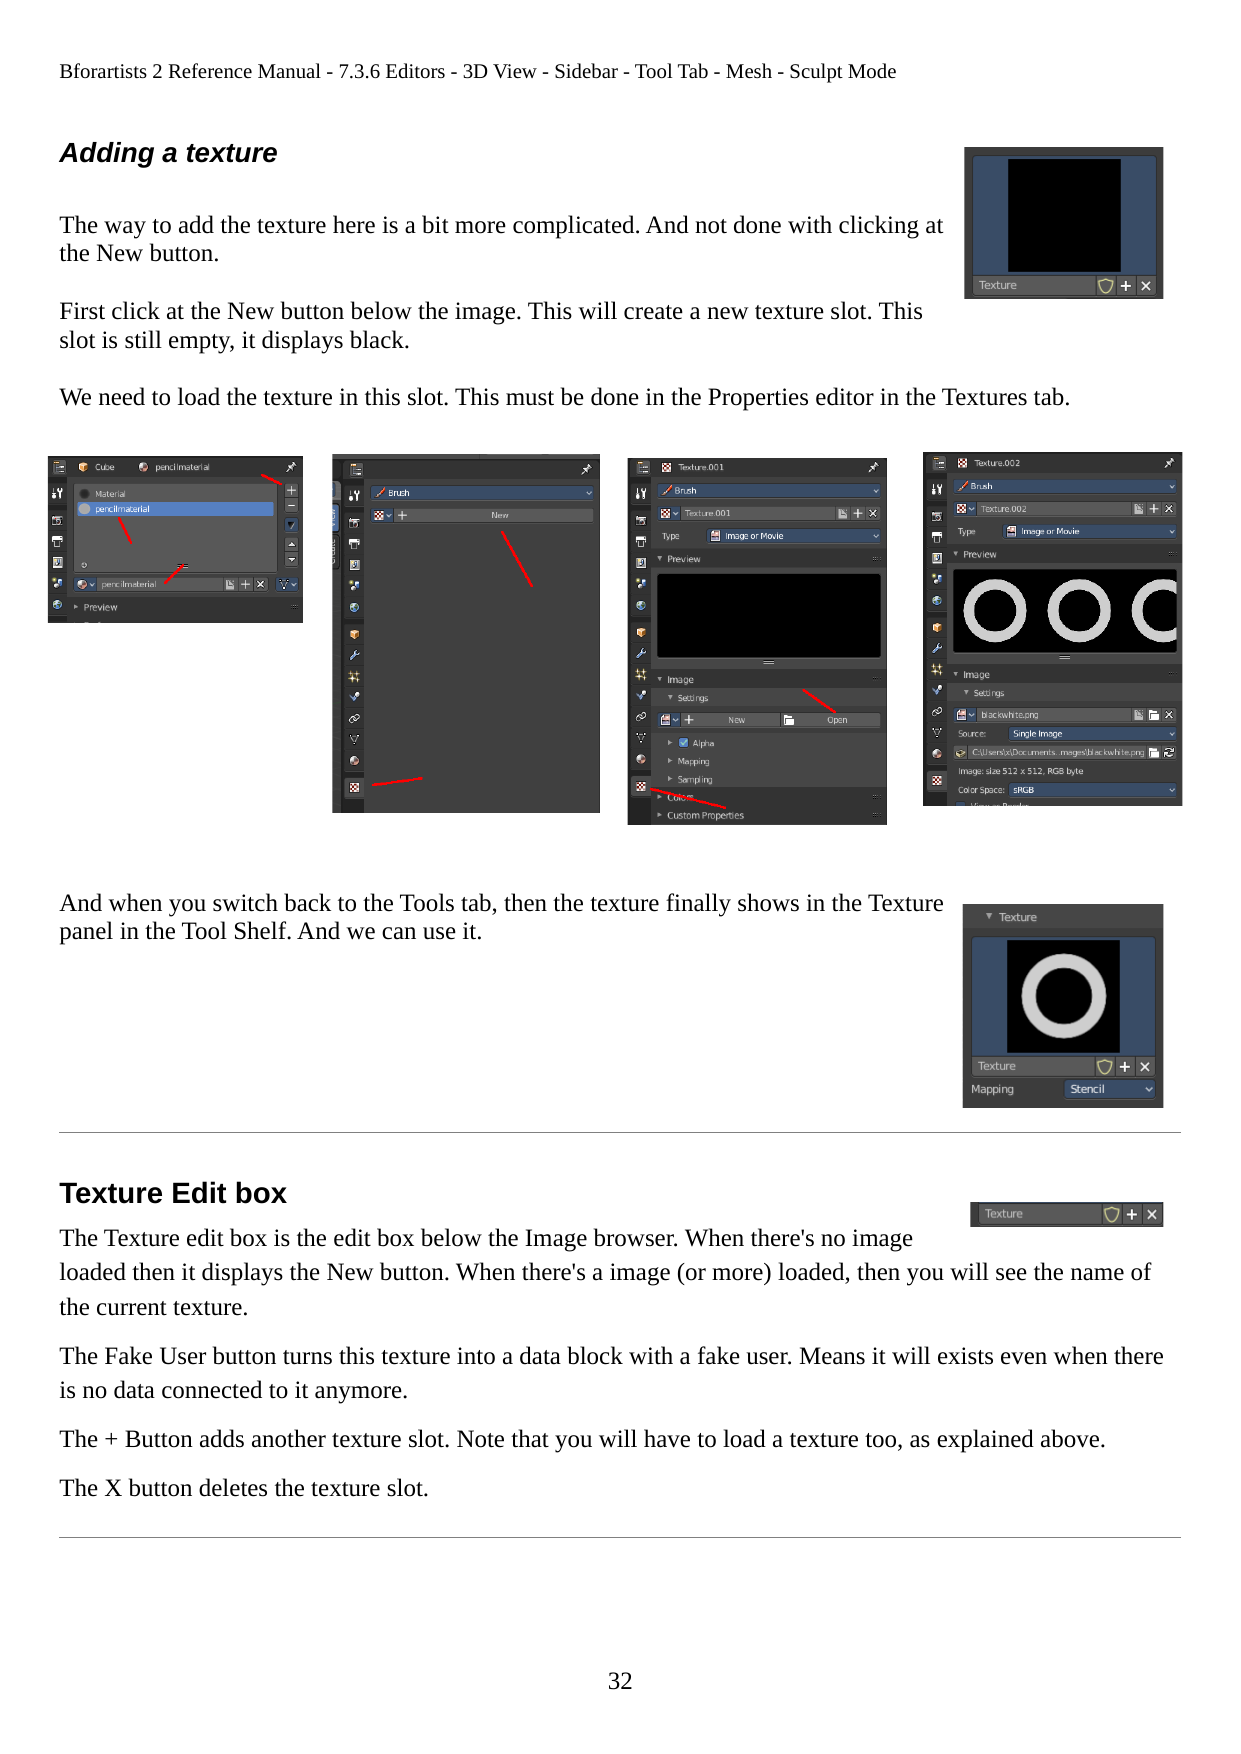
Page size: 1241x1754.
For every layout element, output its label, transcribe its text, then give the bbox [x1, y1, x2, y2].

text The Fake User button turns this texture into a data block with a fake user. Means it will exists even when there is no data connected to it anymore. [59, 1341, 1181, 1404]
picture [970, 1202, 1164, 1227]
text And when you switch back to the Tools tab, then the texture finally shows in the Texture panel in the Tool Shelf. And we can use it. [59, 888, 1181, 945]
picture [964, 147, 1164, 299]
text The way to add the texture here is a bit more complicated. And not done with clicking at the New button. [59, 210, 964, 267]
subtitle Texture Edit box [59, 1176, 1181, 1210]
picture [332, 454, 600, 813]
text The + Button adds another texture slot. Note that you will have to load a texture too, as explained above. [59, 1424, 1181, 1453]
text The Texture edit box is the edit box below the Image browser. When there's no image loaded then it displays the New button. When there's a image (or more) loaded, then you will see the name of the current texture. [59, 1223, 1181, 1320]
picture [47, 456, 303, 623]
picture [923, 452, 1183, 806]
text The X button deletes the texture slot. [59, 1473, 1181, 1502]
picture [627, 458, 887, 825]
text First click at the New button below the image. This will create a new texture slot. This slot is still empty, it displays black. [59, 296, 1181, 353]
picture [962, 904, 1164, 1108]
text We need to load the texture in this slot. This must be done in the Properties editor in the Textures tab. [59, 382, 1181, 411]
subtitle Adding a texture [59, 137, 1181, 168]
